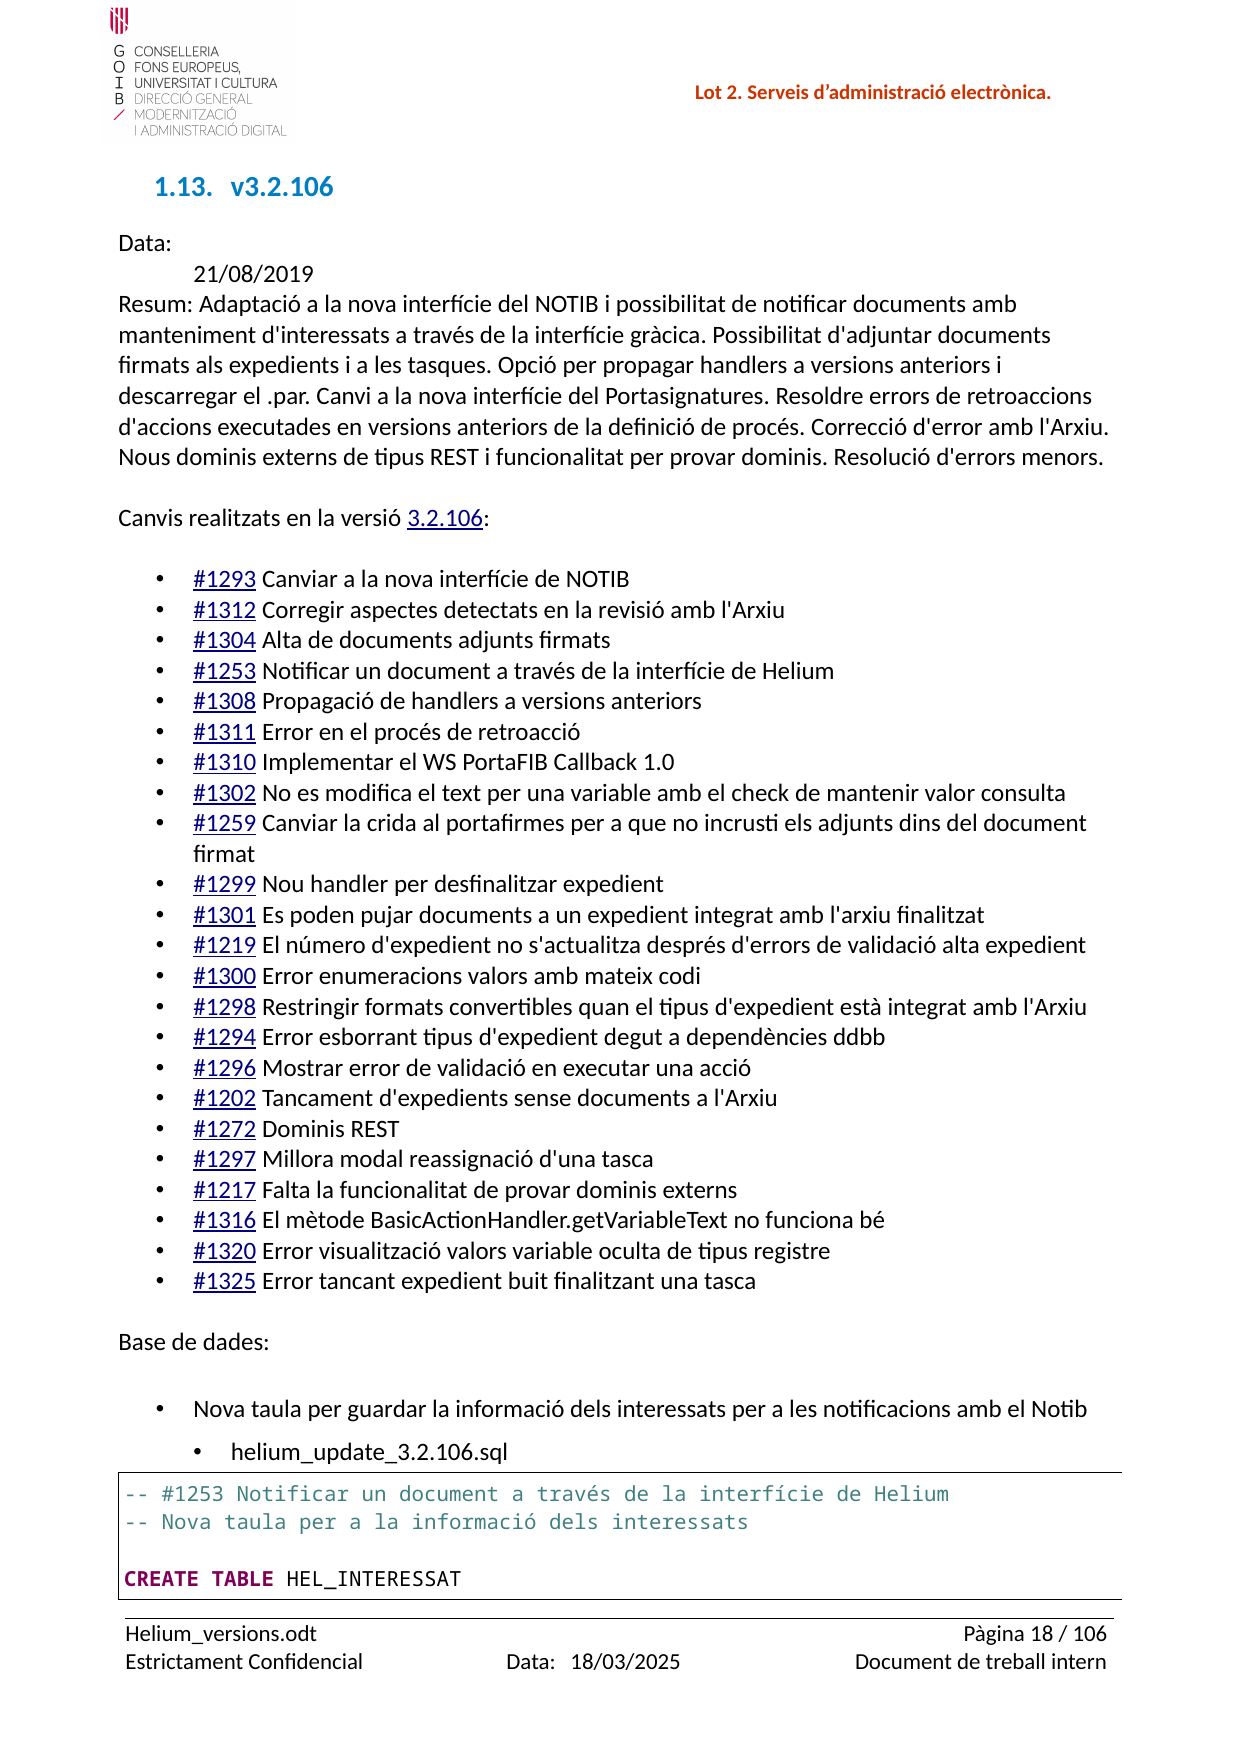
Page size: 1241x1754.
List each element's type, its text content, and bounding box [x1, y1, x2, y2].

picture [100, 0, 297, 144]
list #1301 Es poden pujar documents a un expedient integrat amb l'arxiu finalitzat [156, 899, 1122, 929]
subtitle v3.2.106 [153, 168, 1122, 204]
list #1259 Canviar la crida al portafirmes per a que no incrusti els adjunts dins del document firmat [156, 807, 1122, 868]
list #1320 Error visualització valors variable oculta de tipus registre [156, 1235, 1122, 1265]
list #1297 Millora modal reassignació d'una tasca [156, 1143, 1122, 1174]
list #1293 Canviar a la nova interfície de NOTIB [156, 563, 1122, 594]
text Base de dades: [118, 1326, 1122, 1357]
list #1302 No es modifica el text per una variable amb el check de mantenir valor consulta [156, 777, 1122, 807]
list #1304 Alta de documents adjunts firmats [156, 624, 1122, 655]
list #1299 Nou handler per desfinalitzar expedient [156, 868, 1122, 899]
list #1310 Implementar el WS PortaFIB Callback 1.0 [156, 746, 1122, 777]
list #1312 Corregir aspectes detectats en la revisió amb l'Arxiu [156, 594, 1122, 624]
list #1219 El número d'expedient no s'actualitza després d'errors de validació alta expedient [156, 929, 1122, 960]
text 21/08/2019 [118, 258, 1122, 289]
list #1217 Falta la funcionalitat de provar dominis externs [156, 1174, 1122, 1204]
list #1253 Notificar un document a través de la interfície de Helium [156, 655, 1122, 685]
list #1300 Error enumeracions valors amb mateix codi [156, 960, 1122, 991]
list #1311 Error en el procés de retroacció [156, 716, 1122, 746]
table_header -- #1253 Notificar un document a través de la interfície de Helium -- Nova taula per a la informació dels interessats CREATE TABLE HEL_INTERESSAT [119, 1473, 1122, 1598]
list Nova taula per guardar la informació dels interessats per a les notificacions amb el Notib [156, 1393, 1122, 1424]
list #1325 Error tancant expedient buit finalitzant una tasca [156, 1265, 1122, 1296]
list #1202 Tancament d'expedients sense documents a l'Arxiu [156, 1082, 1122, 1113]
text Canvis realitzats en la versió 3.2.106: [118, 502, 1122, 533]
list #1316 El mètode BasicActionHandler.getVariableText no funciona bé [156, 1204, 1122, 1235]
text Resum: Adaptació a la nova interfície del NOTIB i possibilitat de notificar documents amb manteniment d'interessats a través de la interfície gràcica. Possibilitat d'adjuntar documents firmats als expedients i a les tasques. Opció per propagar handlers a versions anteriors i descarregar el .par. Canvi a la nova interfície del Portasignatures. Resoldre errors de retroaccions d'accions executades en versions anteriors de la definició de procés. Correcció d'error amb l'Arxiu. Nous dominis externs de tipus REST i funcionalitat per provar dominis. Resolució d'errors menors. [118, 289, 1122, 472]
list #1298 Restringir formats convertibles quan el tipus d'expedient està integrat amb l'Arxiu [156, 991, 1122, 1021]
list #1308 Propagació de handlers a versions anteriors [156, 685, 1122, 716]
list #1272 Dominis REST [156, 1113, 1122, 1143]
text Data: [118, 228, 1122, 258]
list #1296 Mostrar error de validació en executar una acció [156, 1052, 1122, 1082]
list #1294 Error esborrant tipus d'expedient degut a dependències ddbb [156, 1021, 1122, 1052]
list helium_update_3.2.106.sql [193, 1436, 1122, 1466]
